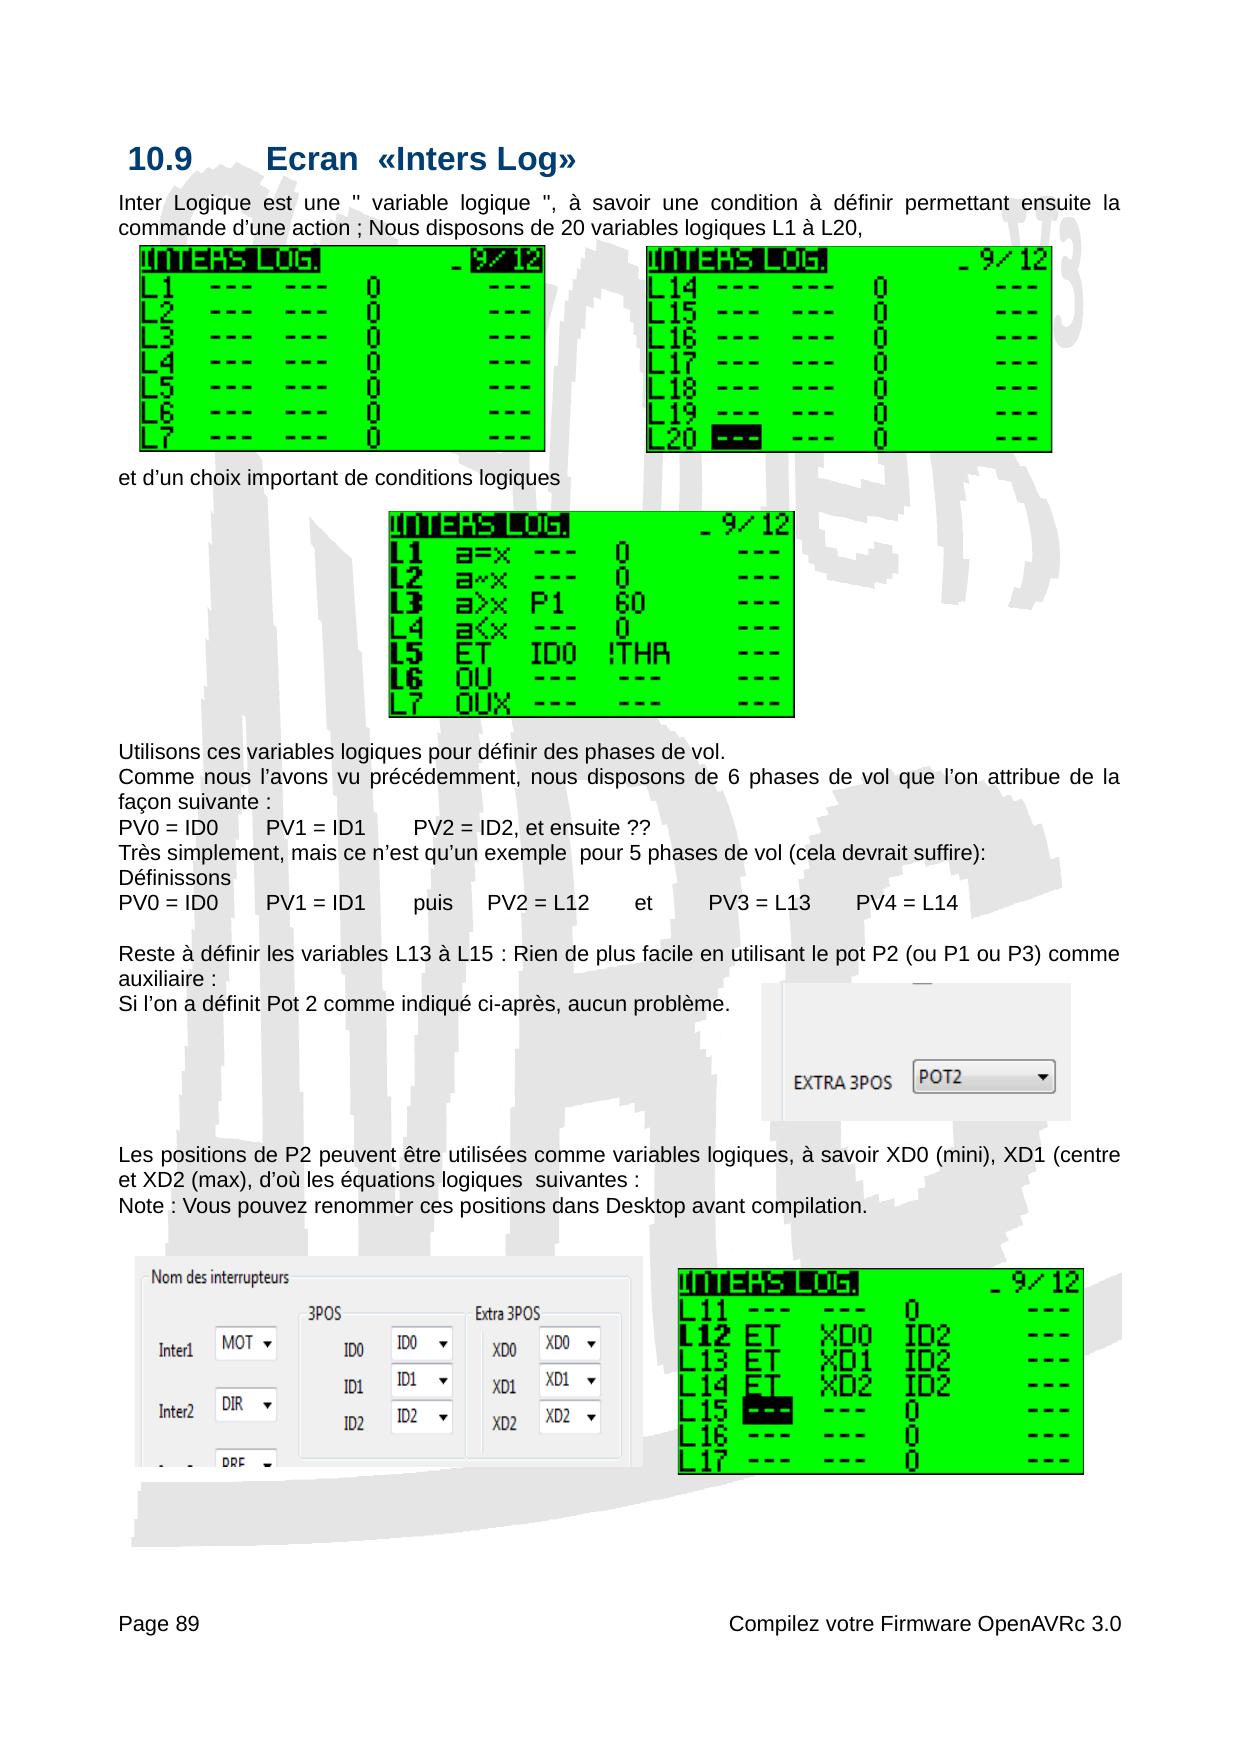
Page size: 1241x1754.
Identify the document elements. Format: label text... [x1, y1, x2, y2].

text Les positions de P2 peuvent être utilisées comme variables logiques, à savoir XD0 (mini), XD1 (centre et XD2 (max), d’où les équations logiques suivantes : [118, 1142, 1122, 1193]
picture [388, 511, 795, 718]
text Reste à définir les variables L13 à L15 : Rien de plus facile en utilisant le pot P2 (ou P1 ou P3) comme auxiliaire : [118, 941, 1122, 991]
picture [139, 245, 546, 452]
picture [761, 983, 1071, 1121]
picture [677, 1268, 1084, 1475]
subtitle Ecran «Inters Log» [118, 139, 1122, 178]
text PV0 = ID0 PV1 = ID1 puis PV2 = L12 et PV3 = L13 PV4 = L14 [118, 890, 1122, 915]
text [1071, 991, 1122, 1016]
picture [134, 1256, 643, 1467]
text Très simplement, mais ce n’est qu’un exemple pour 5 phases de vol (cela devrait suffire): [118, 840, 1122, 865]
text Utilisons ces variables logiques pour définir des phases de vol. [118, 739, 1122, 764]
text Comme nous l’avons vu précédemment, nous disposons de 6 phases de vol que l’on attribue de la façon suivante : [118, 764, 1122, 814]
text Si l’on a définit Pot 2 comme indiqué ci-après, aucun problème. [118, 991, 761, 1016]
picture [646, 246, 1053, 453]
text Inter Logique est une '' variable logique '', à savoir une condition à définir permettant ensuite la commande d’une action ; Nous disposons de 20 variables logiques L1 à L20, [118, 190, 1122, 241]
text PV0 = ID0 PV1 = ID1 PV2 = ID2, et ensuite ?? [118, 814, 1122, 840]
text et d’un choix important de conditions logiques [118, 464, 1122, 490]
text Définissons [118, 865, 1122, 890]
text Note : Vous pouvez renommer ces positions dans Desktop avant compilation. [118, 1193, 1122, 1218]
